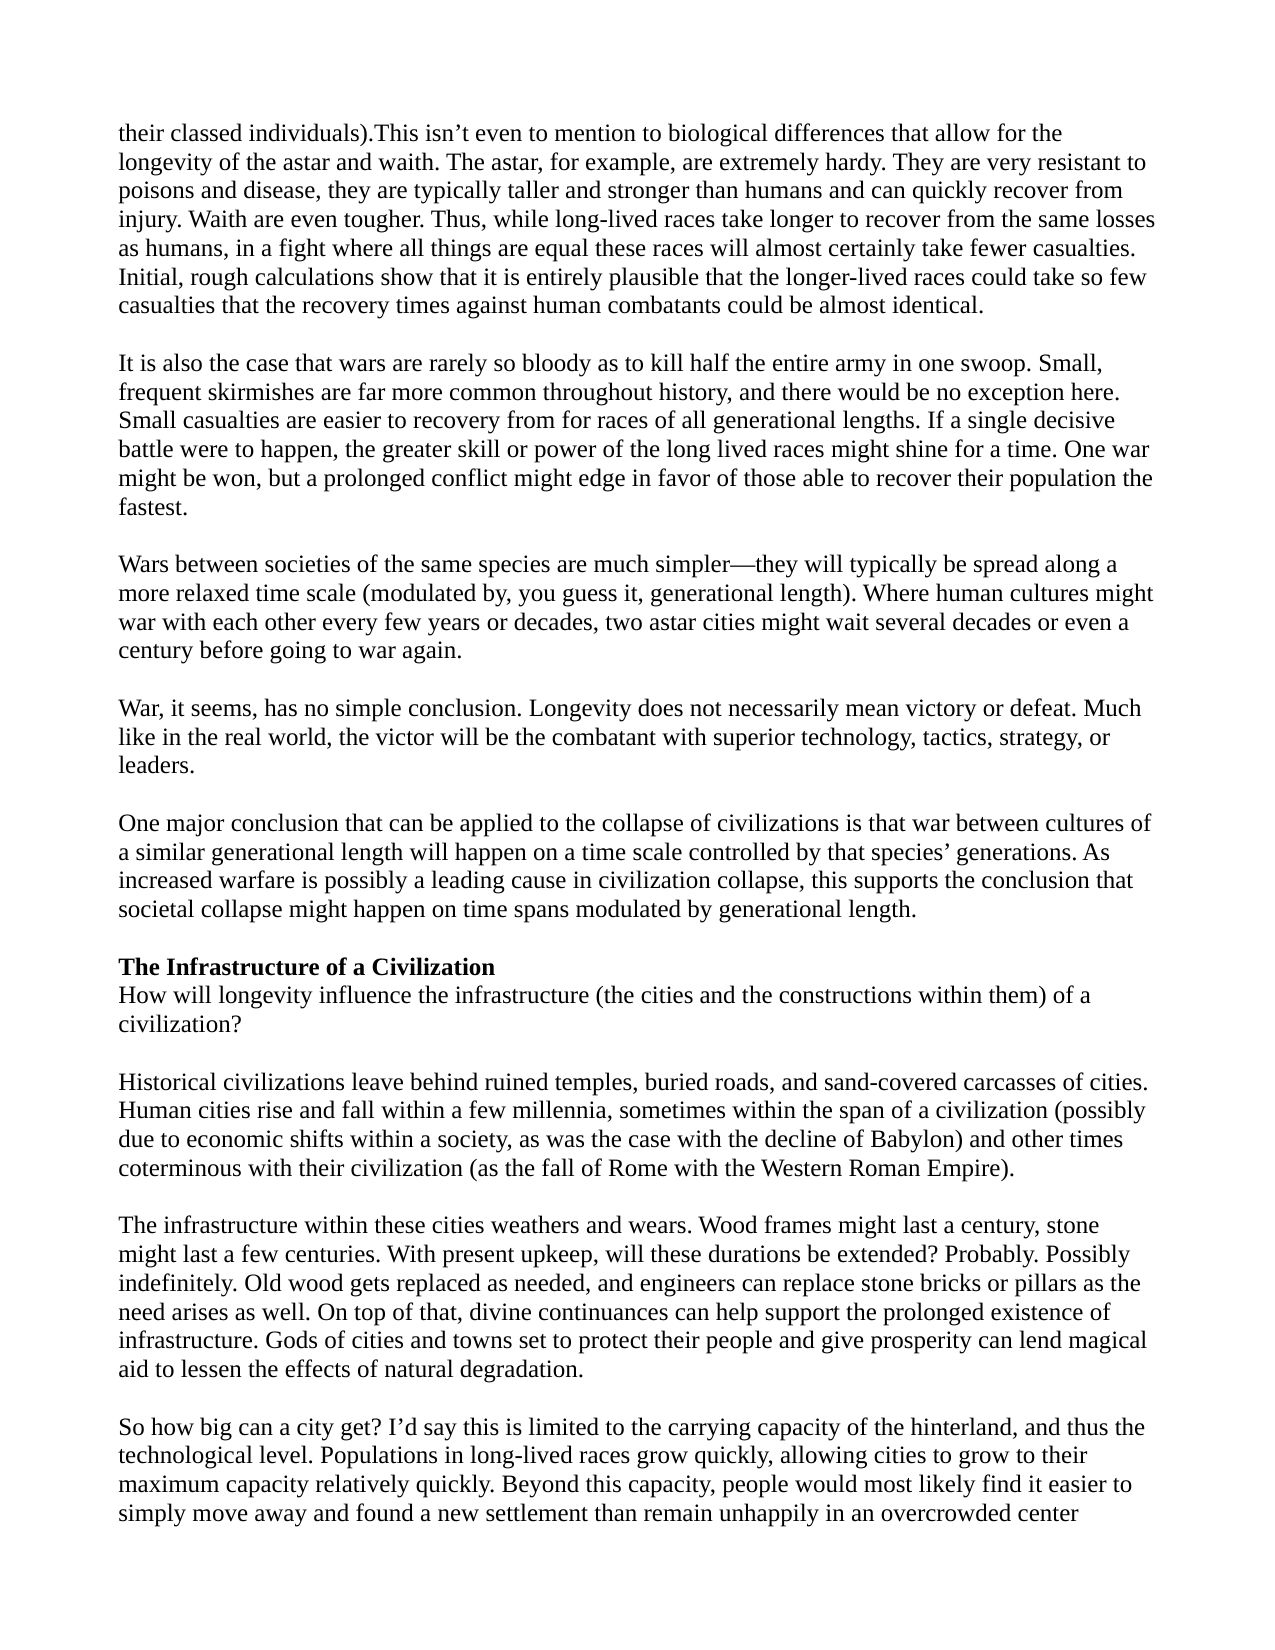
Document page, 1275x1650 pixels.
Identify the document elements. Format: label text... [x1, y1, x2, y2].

text One major conclusion that can be applied to the collapse of civilizations is that war between cultures of a similar generational length will happen on a time scale controlled by that species’ generations. As increased warfare is possibly a leading cause in civilization collapse, this supports the conclusion that societal collapse might happen on time spans modulated by generational length. [118, 808, 1157, 923]
text So how big can a city get? I’d say this is limited to the carrying capacity of the hinterland, and thus the technological level. Populations in long-lived races grow quickly, allowing cities to grow to their maximum capacity relatively quickly. Beyond this capacity, people would most likely find it easier to simply move away and found a new settlement than remain unhappily in an overcrowded center [118, 1412, 1157, 1527]
text The infrastructure within these cities weathers and wears. Wood frames might last a century, stone might last a few centuries. With present upkeep, will these durations be extended? Probably. Possibly indefinitely. Old wood gets replaced as needed, and engineers can replace stone bricks or pillars as the need arises as well. On top of that, divine continuances can help support the prolonged existence of infrastructure. Gods of cities and towns set to protect their people and give prosperity can lend magical aid to lessen the effects of natural degradation. [118, 1211, 1157, 1383]
text How will longevity influence the infrastructure (the cities and the constructions within them) of a civilization? [118, 981, 1157, 1038]
text War, it seems, has no simple conclusion. Longevity does not necessarily mean victory or defeat. Much like in the real world, the victor will be the combatant with superior technology, tactics, strategy, or leaders. [118, 693, 1157, 779]
text their classed individuals).This isn’t even to mention to biological differences that allow for the longevity of the astar and waith. The astar, for example, are extremely hardy. They are very resistant to poisons and disease, they are typically taller and stronger than humans and can quickly recover from injury. Waith are even tougher. Thus, while long-lived races take longer to recover from the same losses as humans, in a fight where all things are equal these races will almost certainly take fewer casualties. Initial, rough calculations show that it is entirely plausible that the longer-lived races could take so few casualties that the recovery times against human combatants could be almost identical. [118, 118, 1157, 319]
text Historical civilizations leave behind ruined temples, buried roads, and sand-covered carcasses of cities. Human cities rise and fall within a few millennia, sometimes within the span of a civilization (possibly due to economic shifts within a society, as was the case with the decline of Babylon) and other times coterminous with their civilization (as the fall of Rome with the Western Roman Empire). [118, 1067, 1157, 1182]
text It is also the case that wars are rarely so bloody as to kill half the entire army in one swoop. Small, frequent skirmishes are far more common throughout history, and there would be no exception here. Small casualties are easier to recovery from for races of all generational lengths. If a single decisive battle were to happen, the greater skill or power of the long lived races might shine for a time. One war might be won, but a prolonged conflict might edge in favor of those able to recover their population the fastest. [118, 348, 1157, 521]
text Wars between societies of the same species are much simpler—they will typically be spread along a more relaxed time scale (modulated by, you guess it, generational length). Where human cultures might war with each other every few years or decades, two astar cities might wait several decades or even a century before going to war again. [118, 549, 1157, 664]
text The Infrastructure of a Civilization [118, 952, 1157, 981]
